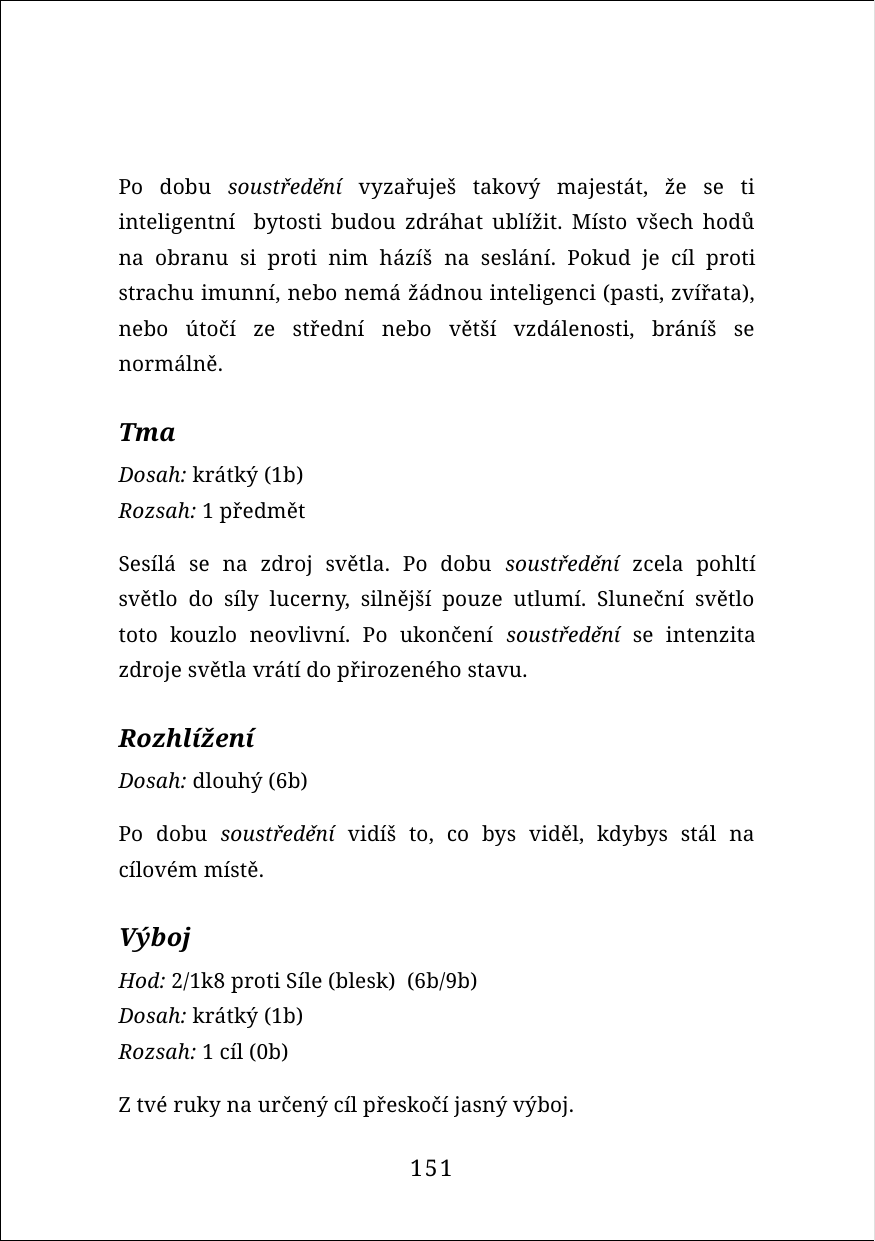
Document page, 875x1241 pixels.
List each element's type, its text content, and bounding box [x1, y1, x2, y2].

subtitle Výboj [118, 920, 756, 954]
text Po dobu soustředění vidíš to, co bys viděl, kdybys stál na cílovém místě. [118, 819, 756, 883]
text Dosah: dlouhý (6b) [118, 766, 756, 795]
text Hod: 2/1k8 proti Síle (blesk) (6b/9b) Dosah: krátký (1b) Rozsah: 1 cíl (0b) [118, 966, 756, 1065]
text Dosah: krátký (1b) Rozsah: 1 předmět [118, 460, 756, 524]
subtitle Rozhlížení [118, 721, 756, 754]
text Sesílá se na zdroj světla. Po dobu soustředění zcela pohltí světlo do síly lucerny, silnější pouze utlumí. Sluneční světlo toto kouzlo neovlivní. Po ukončení soustředění se intenzita zdroje světla vrátí do přirozeného stavu. [118, 549, 756, 684]
subtitle Tma [118, 414, 756, 448]
text Z tvé ruky na určený cíl přeskočí jasný výboj. [118, 1090, 756, 1119]
text Po dobu soustředění vyzařuješ takový majestát, že se ti inteligentní bytosti budou zdráhat ublížit. Místo všech hodů na obranu si proti nim házíš na seslání. Pokud je cíl proti strachu imunní, nebo nemá žádnou inteligenci (pasti, zvířata), nebo útočí ze střední nebo větší vzdálenosti, bráníš se normálně. [118, 172, 756, 378]
